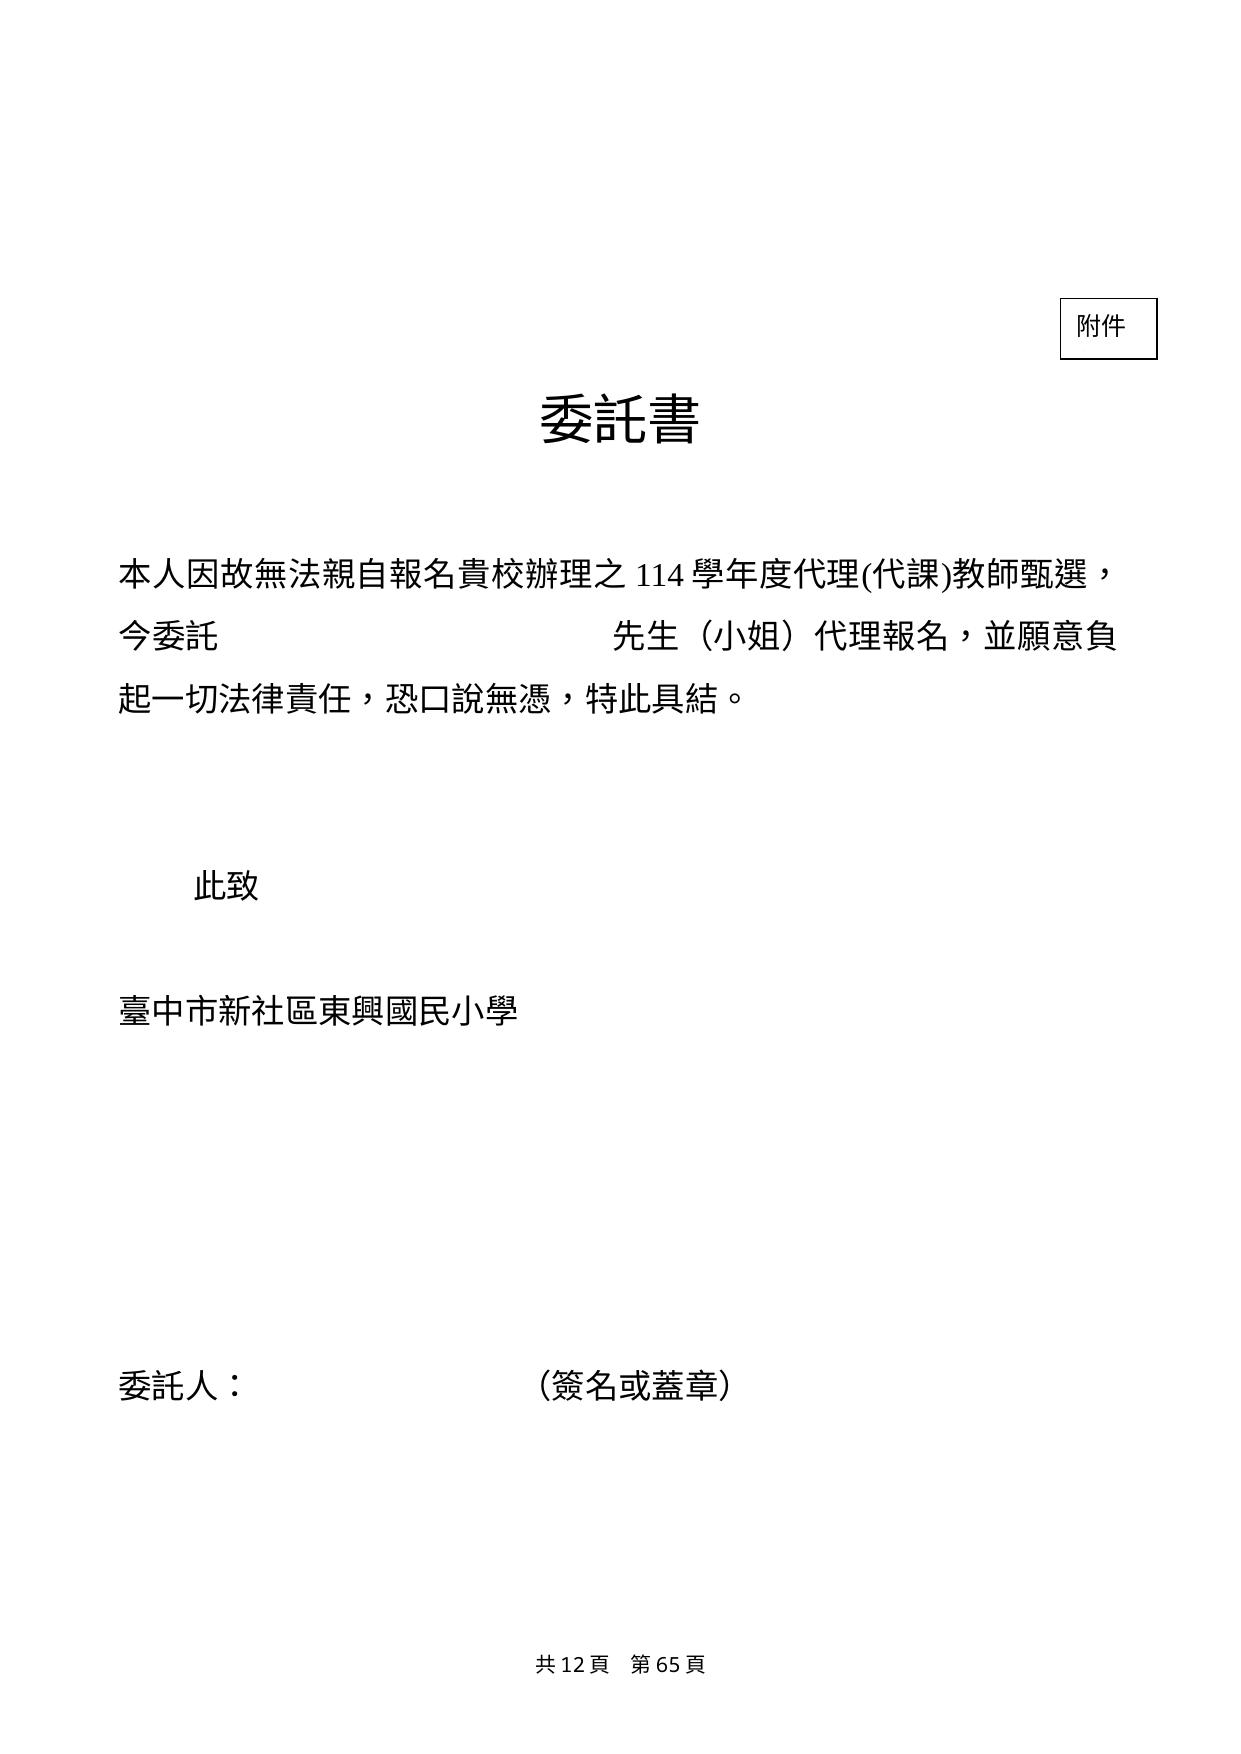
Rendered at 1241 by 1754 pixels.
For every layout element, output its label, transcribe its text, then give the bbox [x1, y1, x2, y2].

text 委託書 [1061, 299, 1156, 358]
text 委託人： （簽名或蓋章） [118, 1343, 1122, 1405]
text 附件2 [1076, 307, 1141, 351]
text 委託書 [118, 299, 1122, 468]
text 此致 [118, 843, 1122, 905]
text 臺中市新社區東興國民小學 [118, 968, 1122, 1030]
text 本人因故無法親自報名貴校辦理之114學年度代理(代課)教師甄選，今委託 先生（小姐）代理報名，並願意負起一切法律責任，恐口說無憑，特此具結。 [118, 530, 1122, 718]
